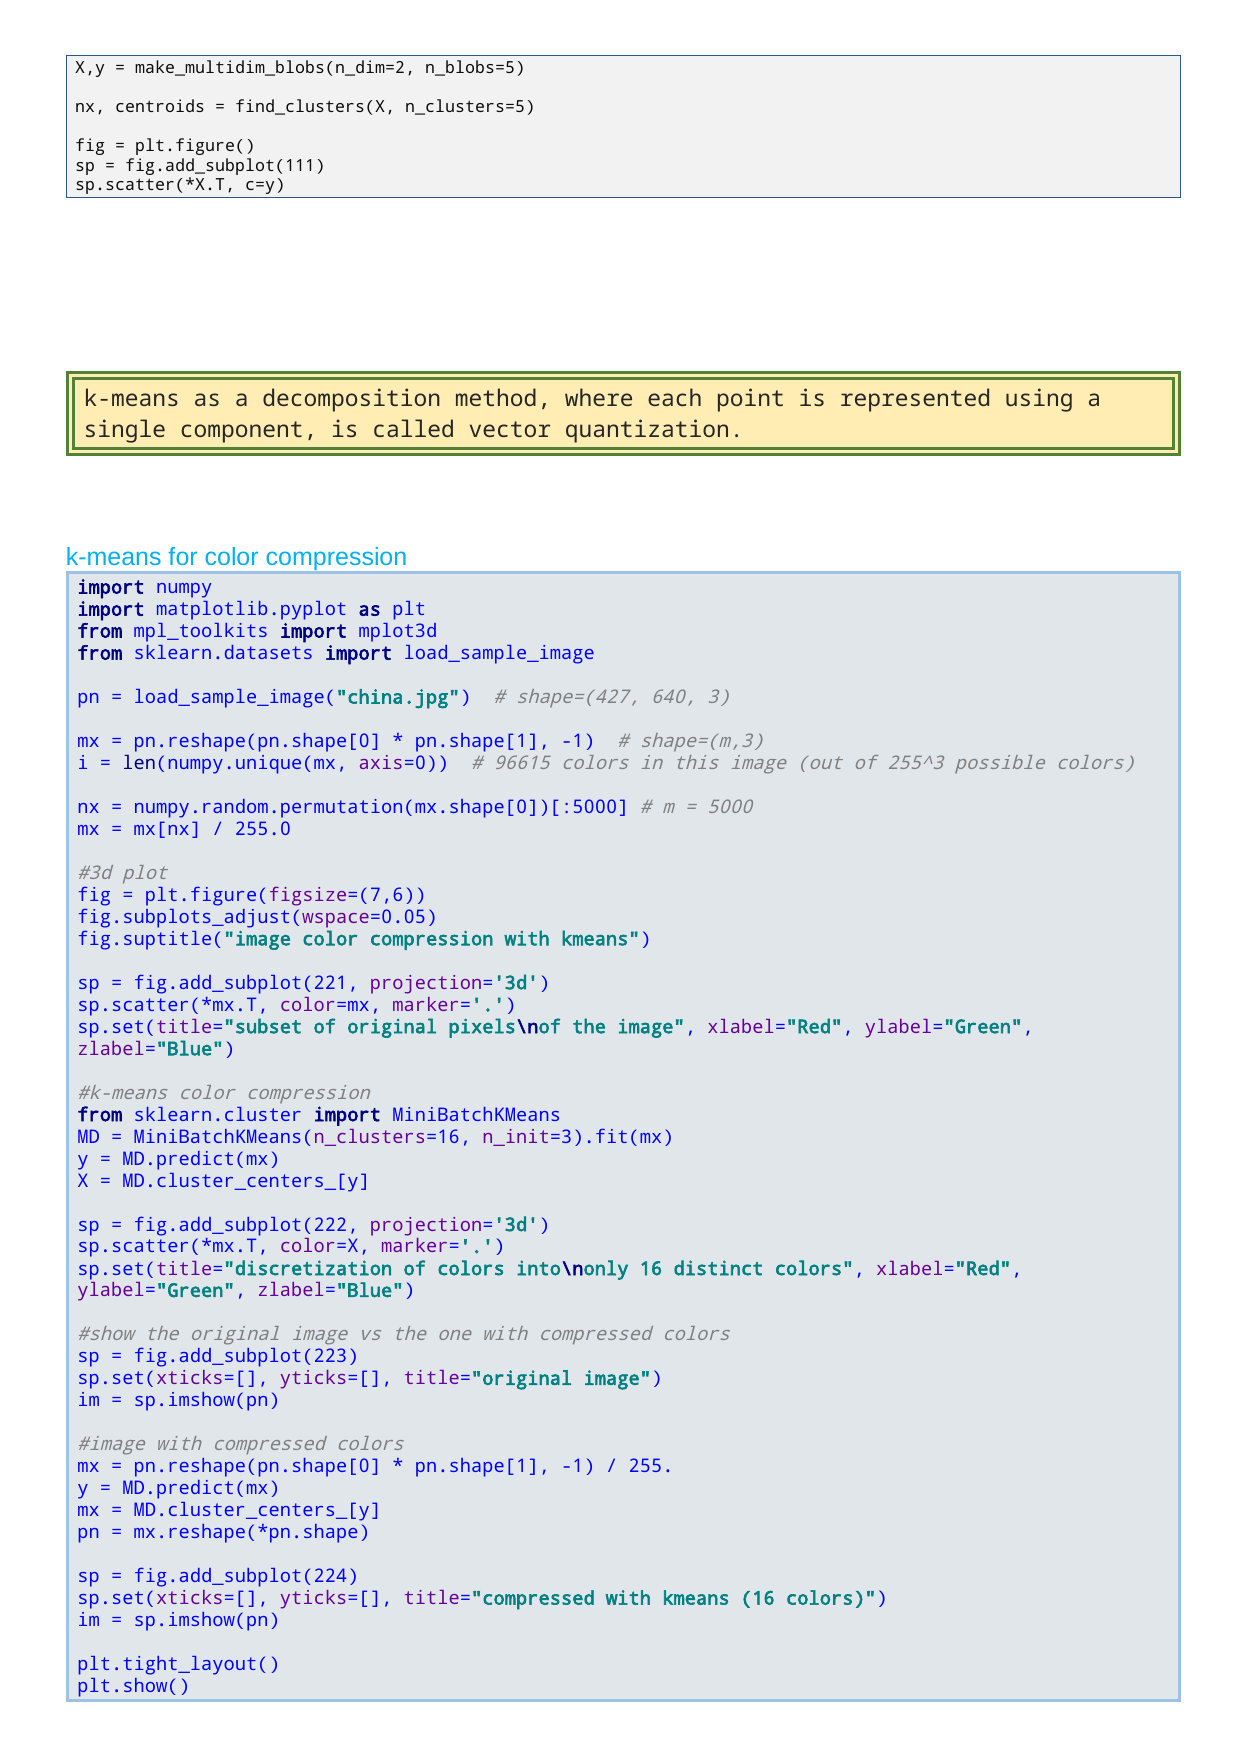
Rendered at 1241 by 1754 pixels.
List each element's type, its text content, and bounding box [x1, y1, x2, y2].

text nx, centroids = find_clusters(X, n_clusters=5) [67, 94, 1180, 113]
text k-means as a decomposition method, where each point is represented using a single component, is called vector quantization. [69, 374, 1178, 453]
text fig = plt.figure() [67, 133, 1180, 153]
text sp = fig.add_subplot(111) [67, 153, 1180, 172]
text sp.scatter(*X.T, c=y) [67, 172, 1180, 197]
text X,y = make_multidim_blobs(n_dim=2, n_blobs=5) [67, 56, 1180, 74]
text import numpy import matplotlib.pyplot as plt from mpl_toolkits import mplot3d from sklearn.datasets import load_sample_image pn = load_sample_image("china.jpg") # shape=(427, 640, 3) mx = pn.reshape(pn.shape[0] * pn.shape[1], -1) # shape=(m,3) i = len(numpy.unique(mx, axis=0)) # 96615 colors in this image (out of 255^3 possible colors) nx = numpy.random.permutation(mx.shape[0])[:5000] # m = 5000 mx = mx[nx] / 255.0 #3d plot fig = plt.figure(figsize=(7,6)) fig.subplots_adjust(wspace=0.05) fig.suptitle("image color compression with kmeans") sp = fig.add_subplot(221, projection='3d') sp.scatter(*mx.T, color=mx, marker='.') sp.set(title="subset of original pixels\nof the image", xlabel="Red", ylabel="Green", zlabel="Blue") #k-means color compression from sklearn.cluster import MiniBatchKMeans MD = MiniBatchKMeans(n_clusters=16, n_init=3).fit(mx) y = MD.predict(mx) X = MD.cluster_centers_[y] sp = fig.add_subplot(222, projection='3d') sp.scatter(*mx.T, color=X, marker='.') sp.set(title="discretization of colors into\nonly 16 distinct colors", xlabel="Red", ylabel="Green", zlabel="Blue") #show the original image vs the one with compressed colors sp = fig.add_subplot(223) sp.set(xticks=[], yticks=[], title="original image") im = sp.imshow(pn) #image with compressed colors mx = pn.reshape(pn.shape[0] * pn.shape[1], -1) / 255. y = MD.predict(mx) mx = MD.cluster_centers_[y] pn = mx.reshape(*pn.shape) sp = fig.add_subplot(224) sp.set(xticks=[], yticks=[], title="compressed with kmeans (16 colors)") im = sp.imshow(pn) plt.tight_layout() plt.show() [69, 574, 1178, 1699]
title k-means for color compression [66, 542, 1181, 571]
